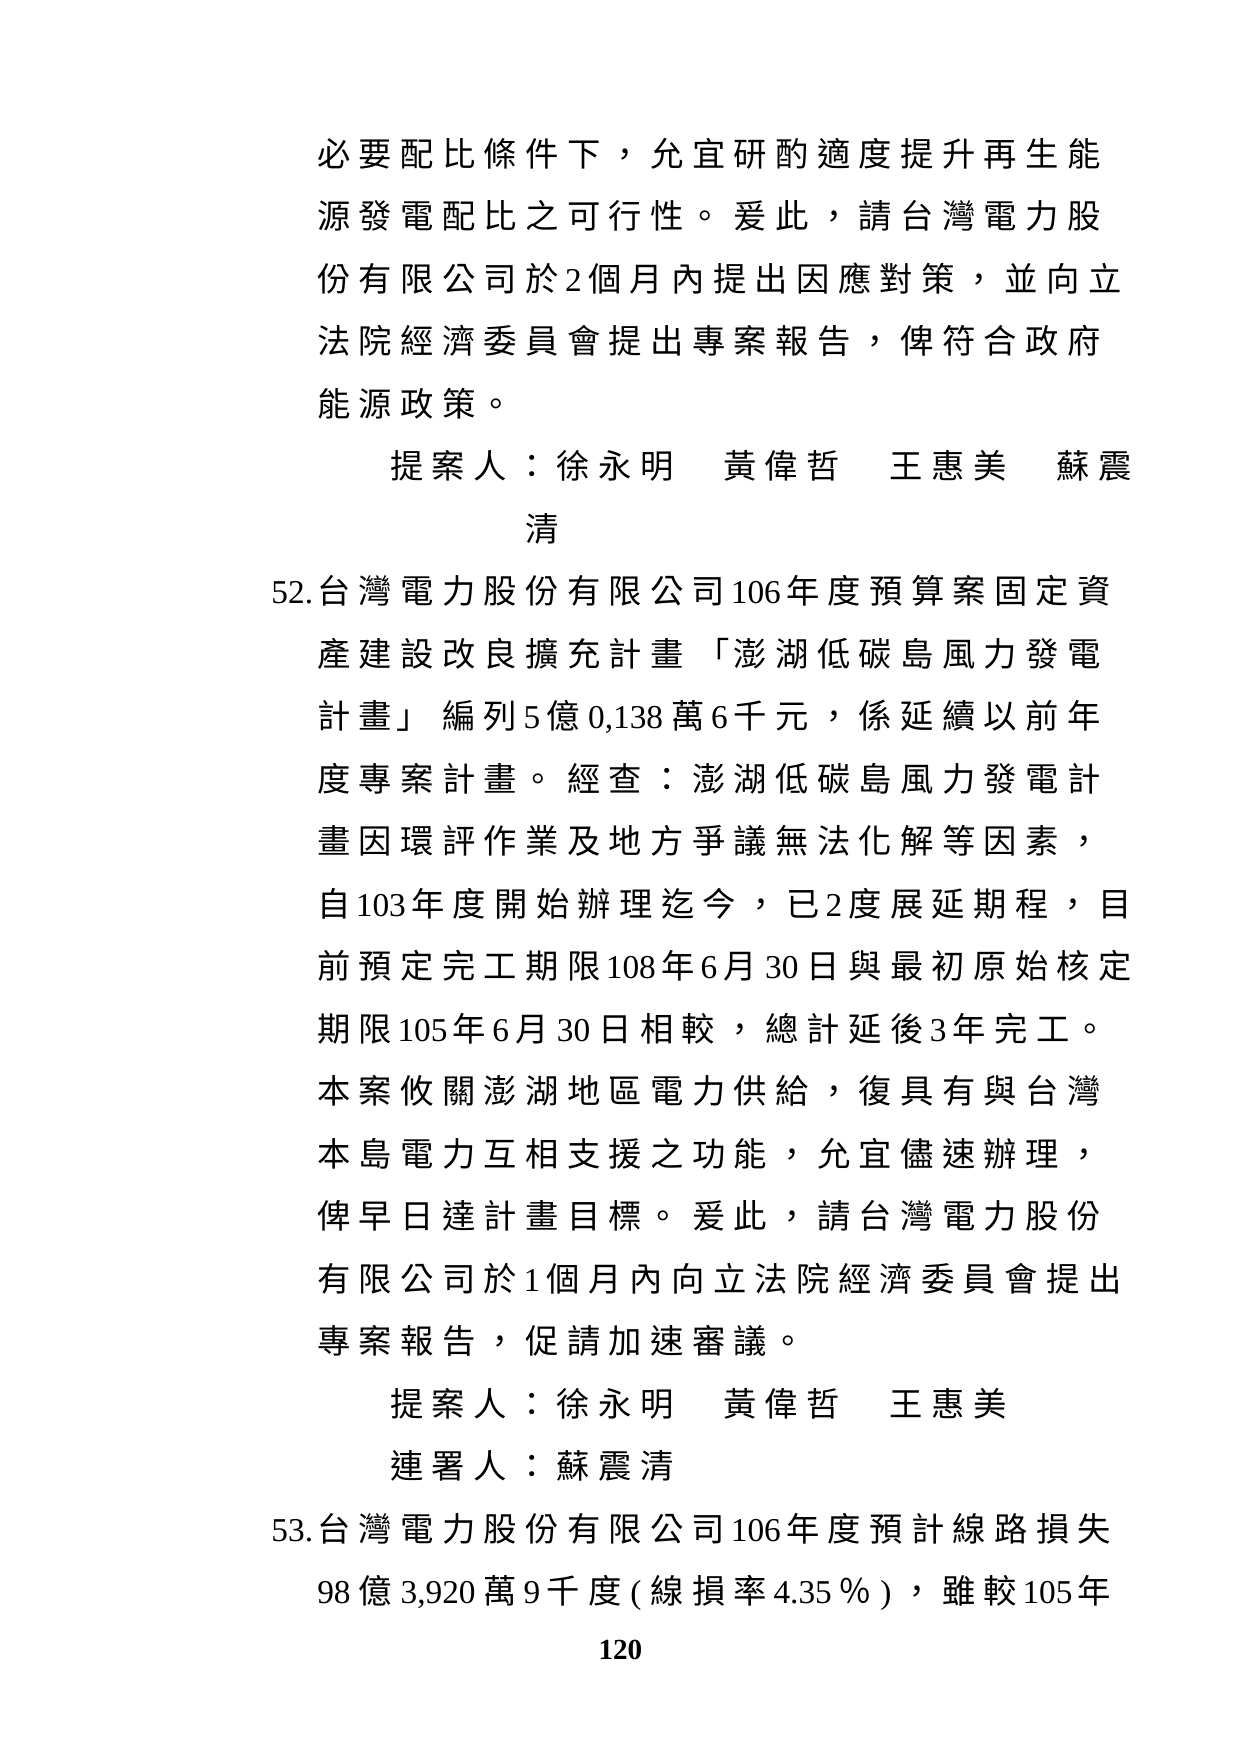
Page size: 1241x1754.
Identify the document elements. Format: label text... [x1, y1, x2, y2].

text 提案人：徐永明 黃偉哲 王惠美 [381, 1360, 1136, 1423]
list 必要配比條件下，允宜研酌適度提升再生能源發電配比之可行性。爰此，請台灣電力股份有限公司於2個月內提出因應對策，並向立法院經濟委員會提出專案報告，俾符合政府能源政策。 [267, 110, 1136, 423]
text 提案人：徐永明 黃偉哲 王惠美 蘇震清 [381, 423, 1136, 548]
list 台灣電力股份有限公司106年度預算案固定資產建設改良擴充計畫「澎湖低碳島風力發電計畫」編列5億0,138萬6千元，係延續以前年度專案計畫。經查：澎湖低碳島風力發電計畫因環評作業及地方爭議無法化解等因素，自103年度開始辦理迄今，已2度展延期程，目前預定完工期限108年6月30日與最初原始核定期限105年6月30日相較，總計延後3年完工。本案攸關澎湖地區電力供給，復具有與台灣本島電力互相支援之功能，允宜儘速辦理，俾早日達計畫目標。爰此，請台灣電力股份有限公司於1個月內向立法院經濟委員會提出專案報告，促請加速審議。 [267, 548, 1136, 1360]
text 連署人：蘇震清 [381, 1423, 1136, 1485]
list 台灣電力股份有限公司106年度預計線路損失98億3,920萬9千度(線損率4.35％)，雖較105年 [267, 1485, 1136, 1610]
